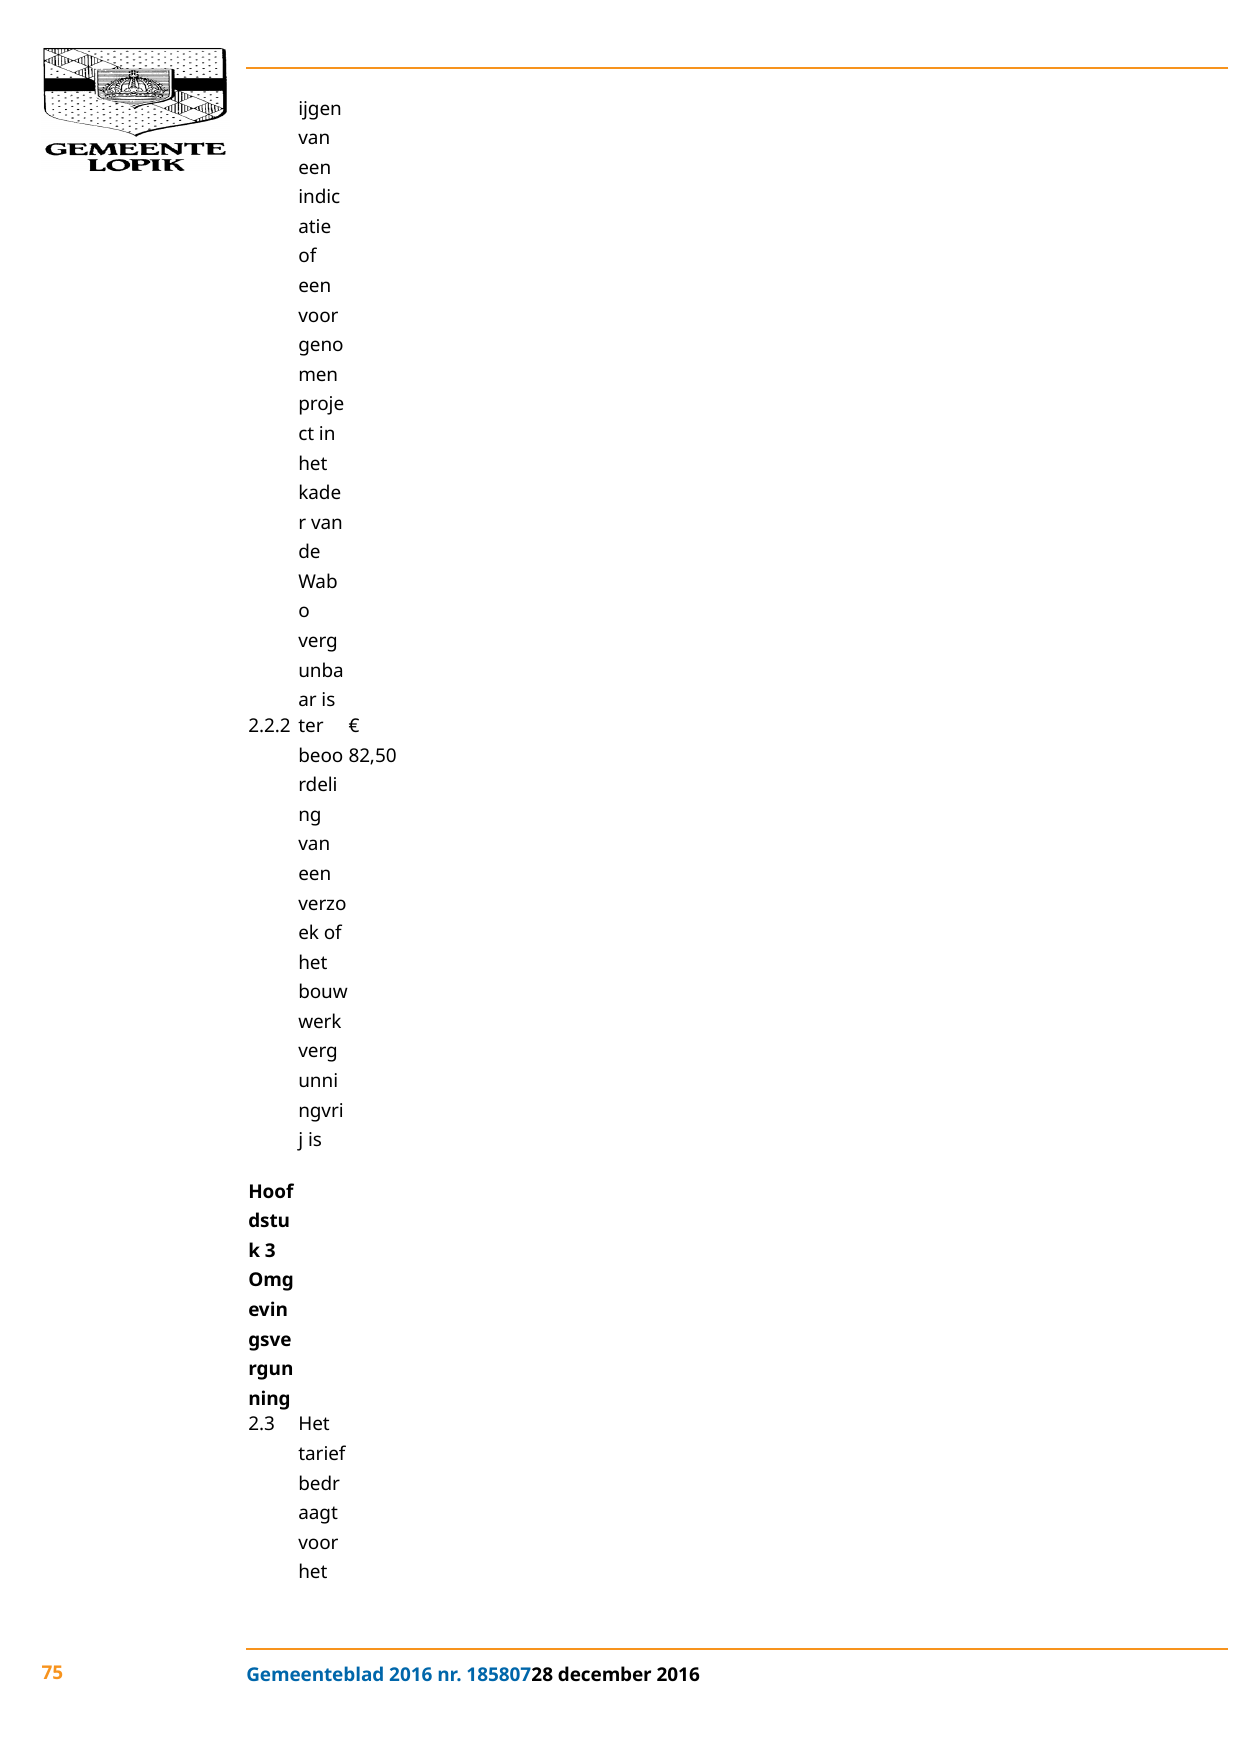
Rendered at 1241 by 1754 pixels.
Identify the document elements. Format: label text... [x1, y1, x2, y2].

table_cell [248, 95, 298, 712]
table_cell [298, 1152, 348, 1178]
table_cell Hoofdstuk 3 Omgevingsvergunning [248, 1178, 298, 1411]
table_cell [298, 1178, 348, 1411]
table_cell 2.3 [248, 1411, 298, 1584]
table_cell ijgen van een indicatie of een voorgenomen project in het kader van de Wabo vergunbaar is [298, 95, 348, 712]
table_cell [348, 95, 398, 712]
table_cell ter beoordeling van een verzoek of het bouwwerk vergunningvrij is [298, 712, 348, 1152]
table_cell Het tarief bedraagt voor het [298, 1411, 348, 1584]
table_cell 2.2.2 [248, 712, 298, 1152]
table_cell [348, 1152, 398, 1178]
table_cell [348, 1411, 398, 1584]
table_cell € 82,50 [348, 712, 398, 1152]
picture [41, 47, 231, 172]
table_cell [248, 1152, 298, 1178]
